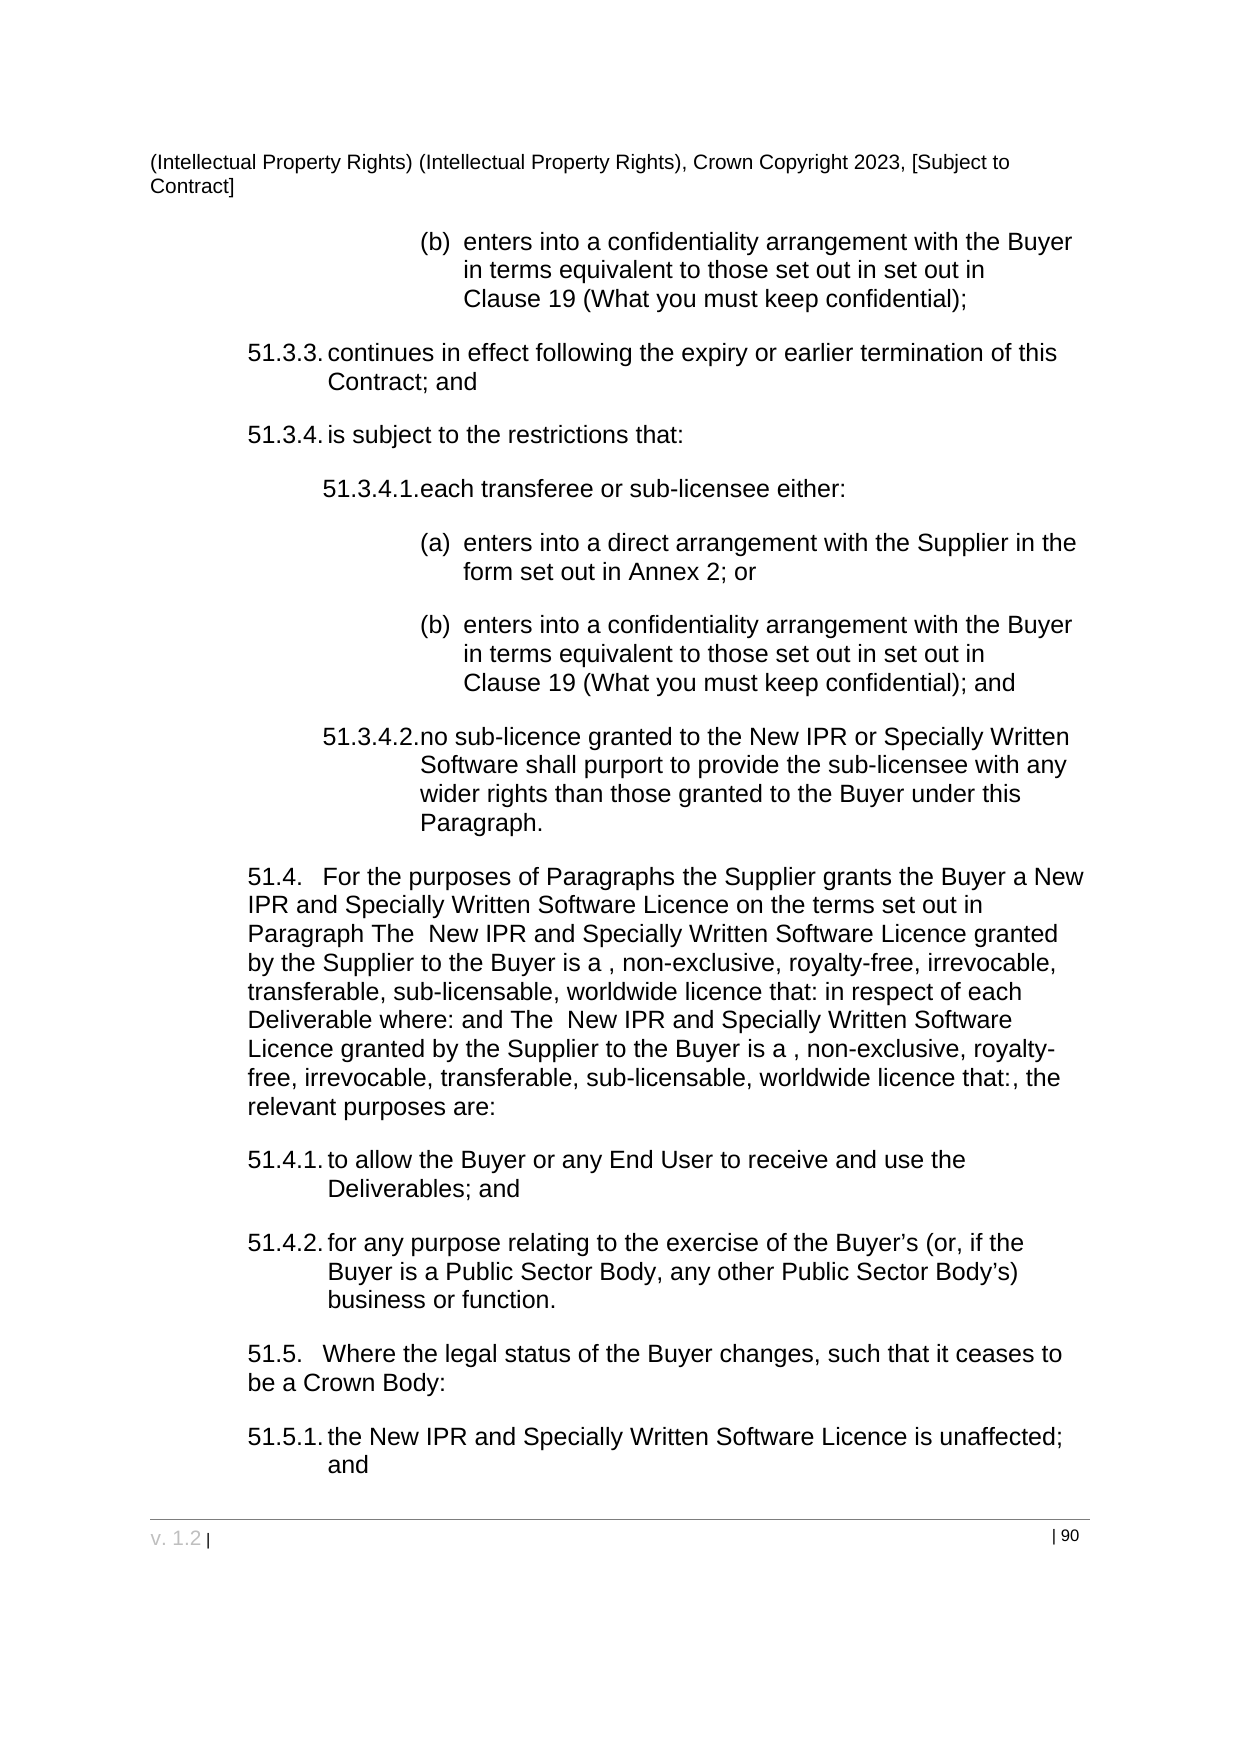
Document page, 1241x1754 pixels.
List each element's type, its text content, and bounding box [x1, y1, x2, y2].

subtitle the New IPR and Specially Written Software Licence is unaffected; and [247, 1422, 1090, 1479]
subtitle continues in effect following the expiry or earlier termination of this Contract; and [247, 338, 1090, 395]
subtitle Where the legal status of the Buyer changes, such that it ceases to be a Crown Body: [247, 1339, 1090, 1397]
subtitle each transferee or sub-licensee either: [322, 474, 1090, 503]
subtitle enters into a confidentiality arrangement with the Buyer in terms equivalent to those set out in set out in Clause 19 (What you must keep confidential); [420, 227, 1090, 313]
subtitle no sub-licence granted to the New IPR or Specially Written Software shall purport to provide the sub-licensee with any wider rights than those granted to the Buyer under this Paragraph. [322, 722, 1090, 837]
subtitle enters into a confidentiality arrangement with the Buyer in terms equivalent to those set out in set out in Clause 19 (What you must keep confidential); and [420, 610, 1090, 697]
subtitle enters into a direct arrangement with the Supplier in the form set out in Annex 2; or [420, 528, 1090, 585]
subtitle is subject to the restrictions that: [247, 420, 1090, 449]
subtitle For the purposes of Paragraphs 32.1 and 32.3, the relevant purposes are: [247, 862, 1090, 1120]
subtitle for any purpose relating to the exercise of the Buyer’s (or, if the Buyer is a Public Sector Body, any other Public Sector Body’s) business or function. [247, 1228, 1090, 1314]
subtitle to allow the Buyer or any End User to receive and use the Deliverables; and [247, 1145, 1090, 1203]
